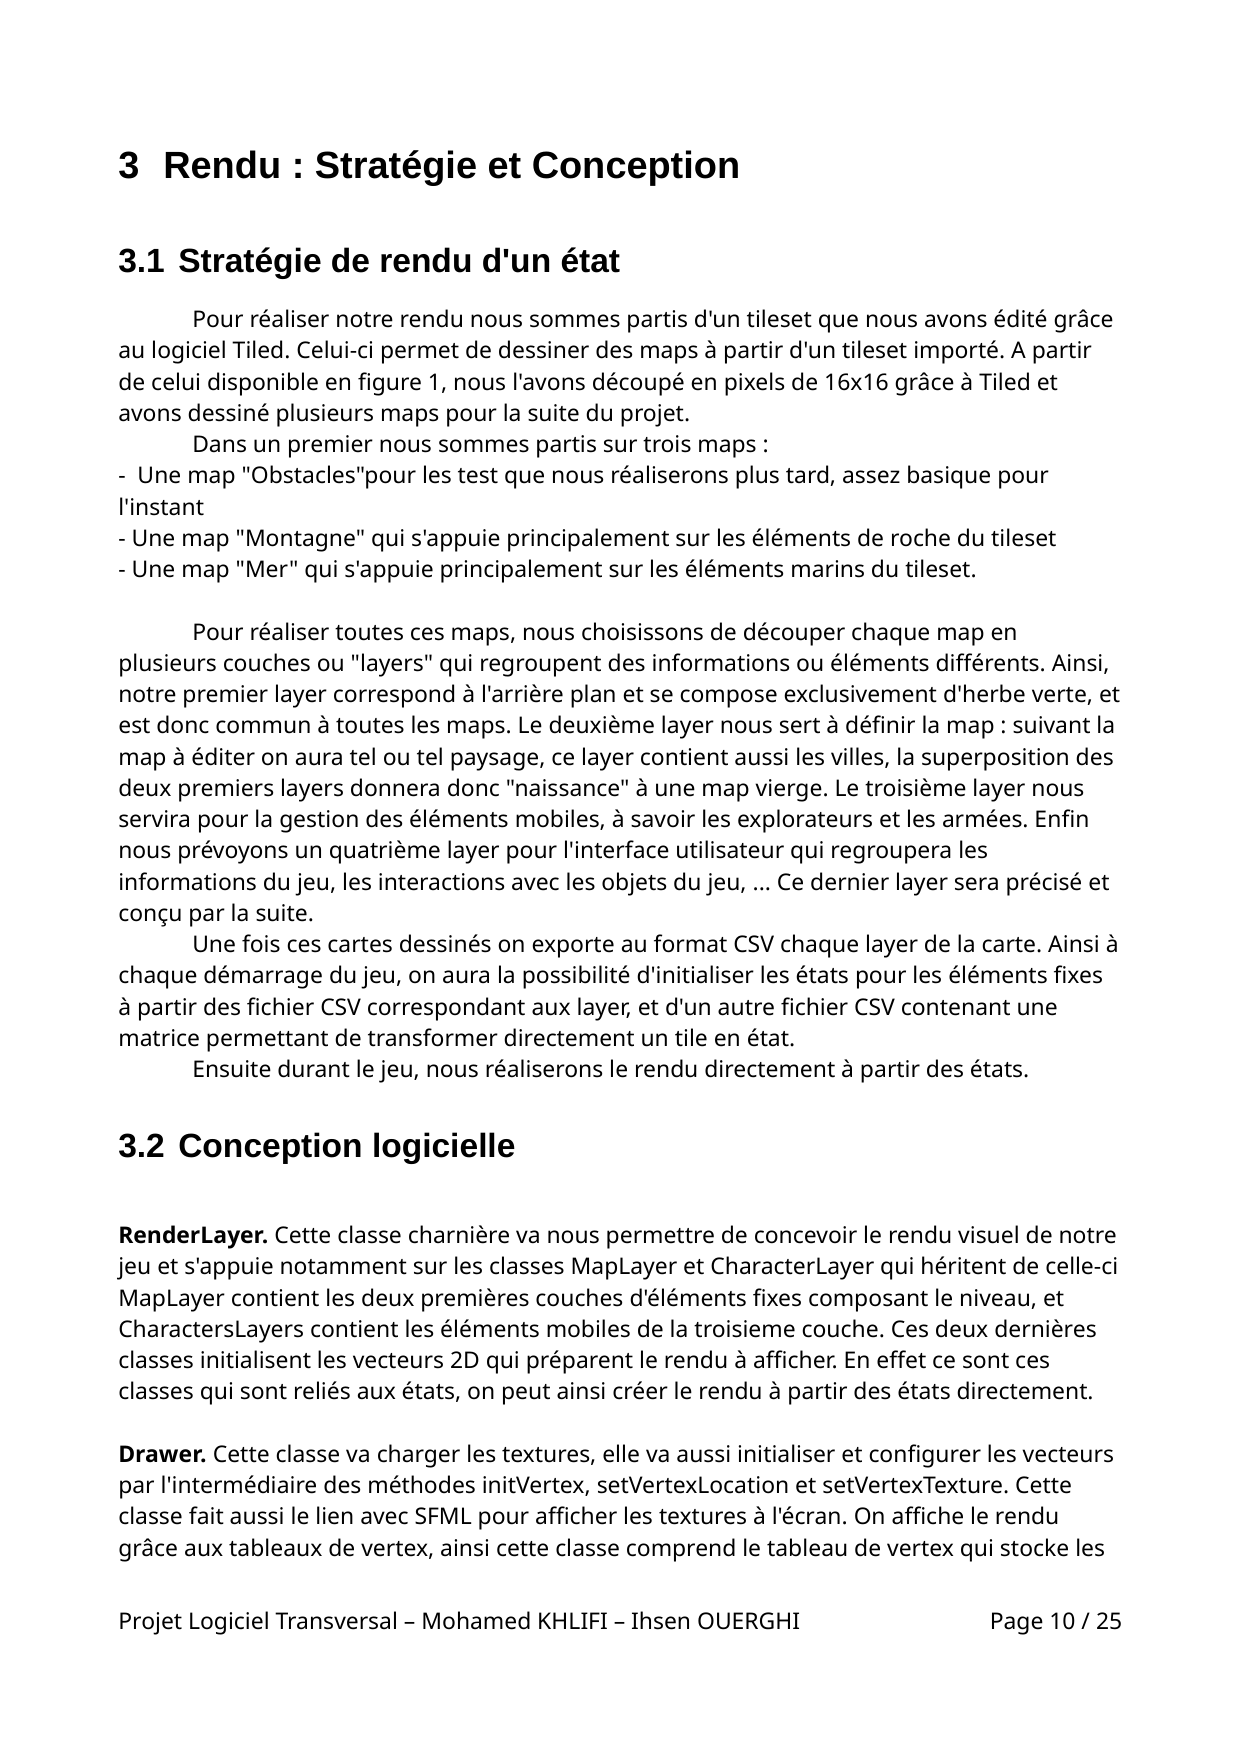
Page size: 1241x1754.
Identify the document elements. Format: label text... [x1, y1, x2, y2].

text Pour réaliser notre rendu nous sommes partis d'un tileset que nous avons édité grâce au logiciel Tiled. Celui-ci permet de dessiner des maps à partir d'un tileset importé. A partir de celui disponible en figure 1, nous l'avons découpé en pixels de 16x16 grâce à Tiled et avons dessiné plusieurs maps pour la suite du projet. [118, 303, 1122, 428]
text Une fois ces cartes dessinés on exporte au format CSV chaque layer de la carte. Ainsi à chaque démarrage du jeu, on aura la possibilité d'initialiser les états pour les éléments fixes à partir des fichier CSV correspondant aux layer, et d'un autre fichier CSV contenant une matrice permettant de transformer directement un tile en état. [118, 928, 1122, 1053]
subtitle Conception logicielle [118, 1126, 1122, 1164]
text Ensuite durant le jeu, nous réaliserons le rendu directement à partir des états. [118, 1053, 1122, 1084]
text Dans un premier nous sommes partis sur trois maps : [118, 428, 1122, 459]
text Pour réaliser toutes ces maps, nous choisissons de découper chaque map en plusieurs couches ou "layers" qui regroupent des informations ou éléments différents. Ainsi, notre premier layer correspond à l'arrière plan et se compose exclusivement d'herbe verte, et est donc commun à toutes les maps. Le deuxième layer nous sert à définir la map : suivant la map à éditer on aura tel ou tel paysage, ce layer contient aussi les villes, la superposition des deux premiers layers donnera donc "naissance" à une map vierge. Le troisième layer nous servira pour la gestion des éléments mobiles, à savoir les explorateurs et les armées. Enfin nous prévoyons un quatrième layer pour l'interface utilisateur qui regroupera les informations du jeu, les interactions avec les objets du jeu, ... Ce dernier layer sera précisé et conçu par la suite. [118, 615, 1122, 928]
text Drawer. Cette classe va charger les textures, elle va aussi initialiser et configurer les vecteurs par l'intermédiaire des méthodes initVertex, setVertexLocation et setVertexTexture. Cette classe fait aussi le lien avec SFML pour afficher les textures à l'écran. On affiche le rendu grâce aux tableaux de vertex, ainsi cette classe comprend le tableau de vertex qui stocke les [118, 1438, 1122, 1563]
text RenderLayer. Cette classe charnière va nous permettre de concevoir le rendu visuel de notre jeu et s'appuie notamment sur les classes MapLayer et CharacterLayer qui héritent de celle-ci MapLayer contient les deux premières couches d'éléments fixes composant le niveau, et CharactersLayers contient les éléments mobiles de la troisieme couche. Ces deux dernières classes initialisent les vecteurs 2D qui préparent le rendu à afficher. En effet ce sont ces classes qui sont reliés aux états, on peut ainsi créer le rendu à partir des états directement. [118, 1219, 1122, 1407]
subtitle Stratégie de rendu d'un état [118, 241, 1122, 279]
text - Une map "Montagne" qui s'appuie principalement sur les éléments de roche du tileset [118, 522, 1122, 553]
text - Une map "Obstacles"pour les test que nous réaliserons plus tard, assez basique pour l'instant [118, 459, 1122, 522]
text - Une map "Mer" qui s'appuie principalement sur les éléments marins du tileset. [118, 553, 1122, 584]
subtitle Rendu : Stratégie et Conception [118, 143, 1122, 187]
